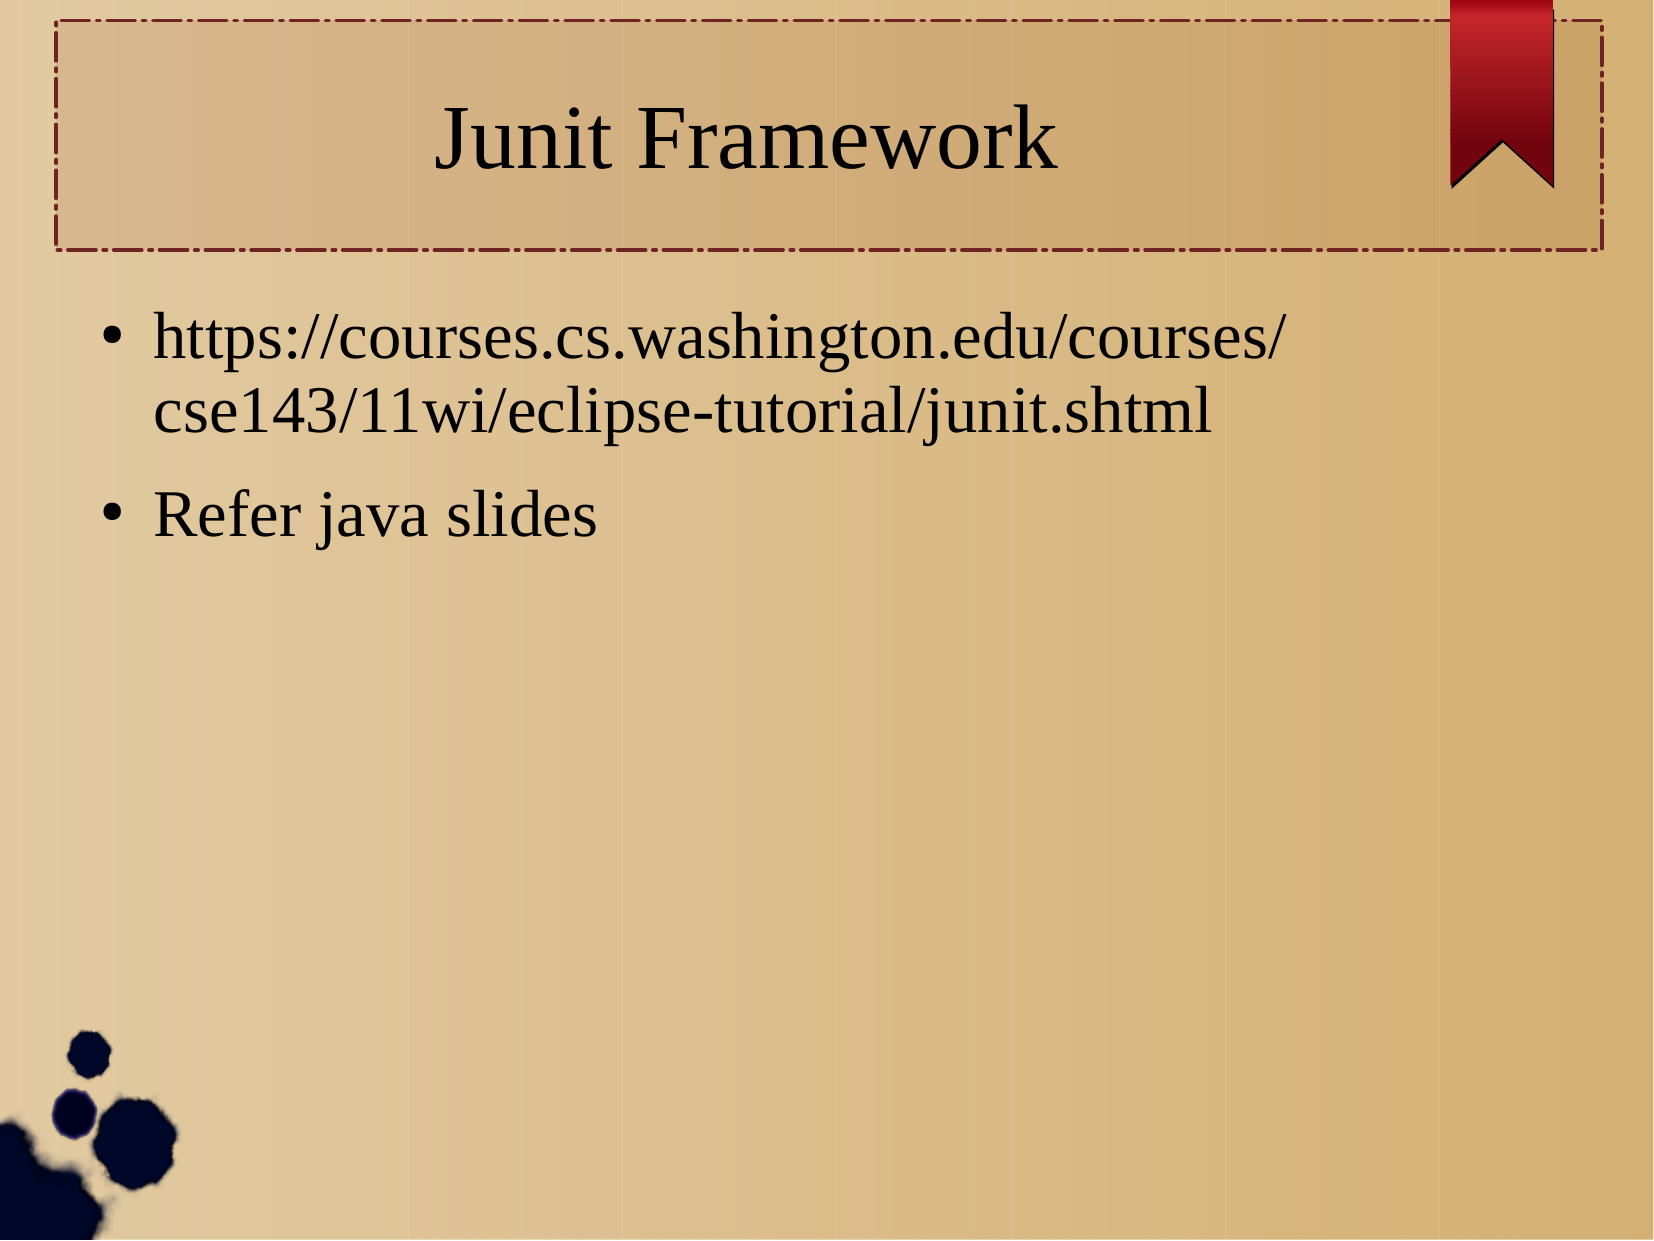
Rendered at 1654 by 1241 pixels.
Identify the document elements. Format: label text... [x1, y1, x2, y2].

list https://courses.cs.washington.edu/courses/cse143/11wi/eclipse-tutorial/junit.shtml Refer java slides [82, 299, 1571, 1019]
title Junit Framework [82, 47, 1412, 229]
